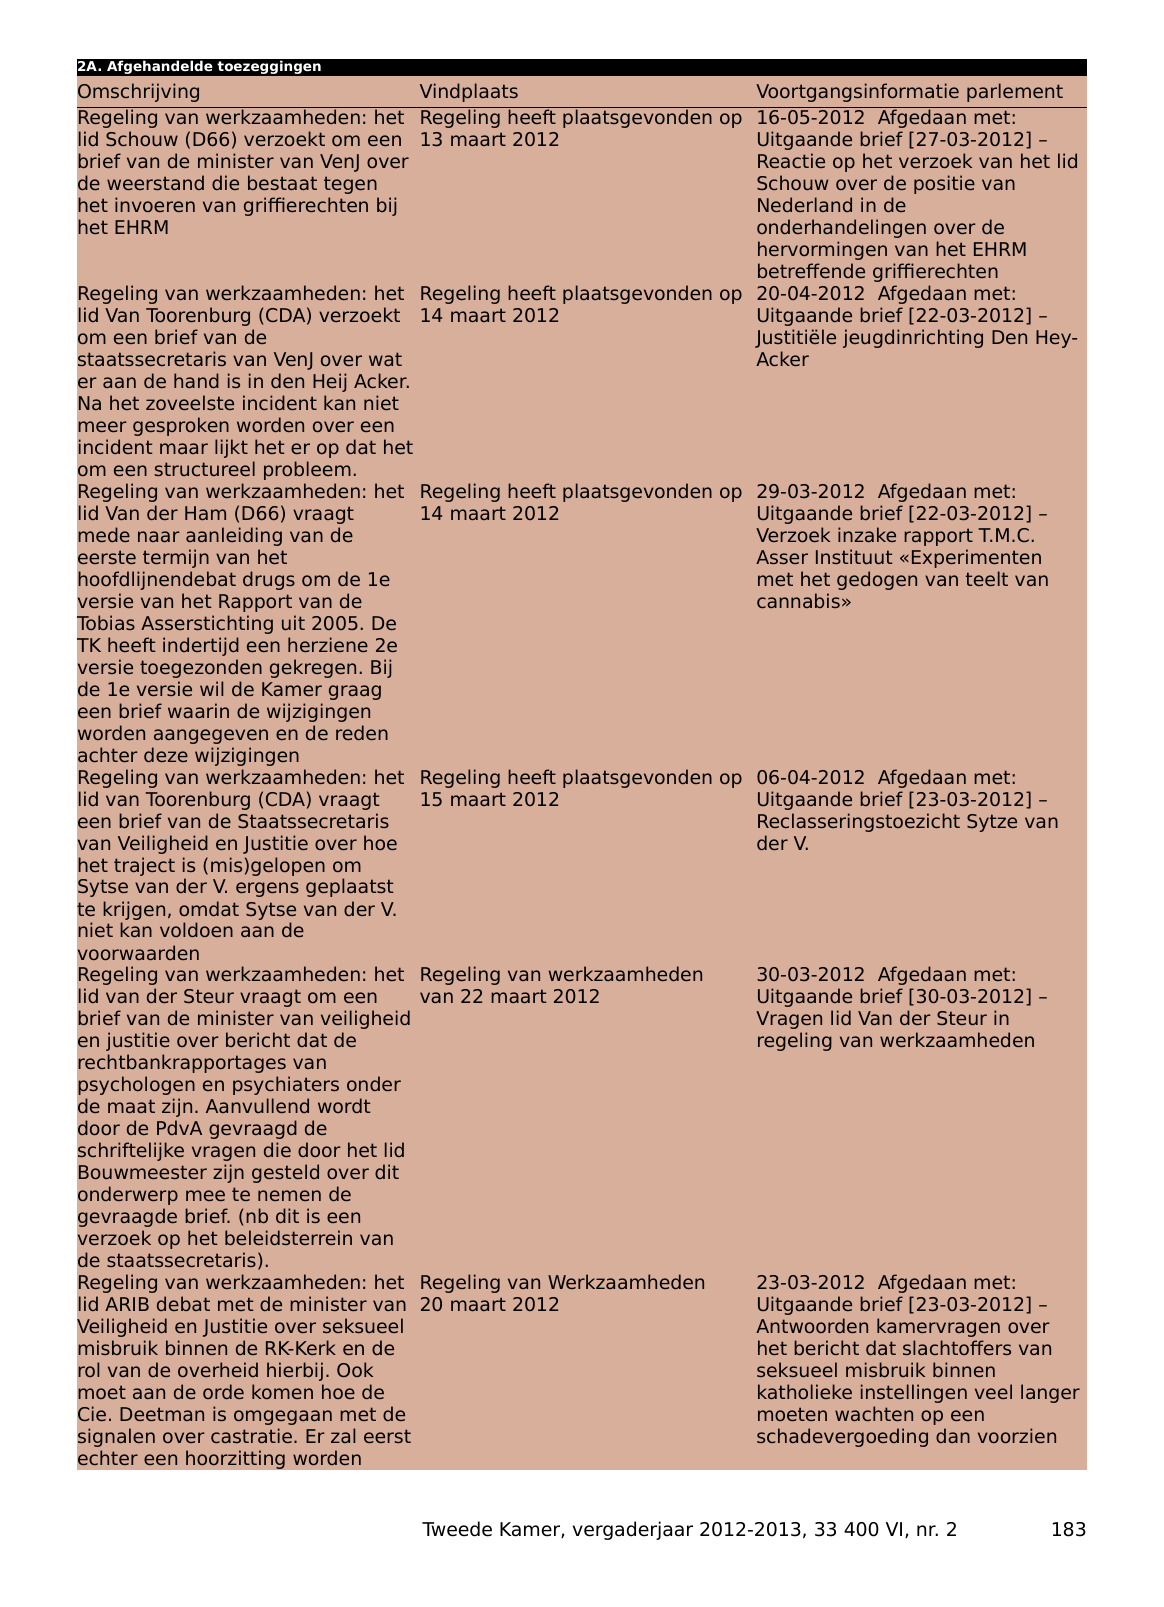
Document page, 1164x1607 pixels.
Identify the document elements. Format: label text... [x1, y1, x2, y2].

table_cell 20-04-2012 Afgedaan met: Uitgaande brief [22-03-2012] – Justitiële jeugdinrichting Den Hey-Acker [750, 283, 1087, 481]
table_cell Regeling van werkzaamheden: het lid ARIB debat met de minister van Veiligheid en Justitie over seksueel misbruik binnen de RK-Kerk en de rol van de overheid hierbij. Ook moet aan de orde komen hoe de Cie. Deetman is omgegaan met de signalen over castratie. Er zal eerst echter een hoorzitting worden [77, 1272, 413, 1470]
table_cell Regeling van werkzaamheden: het lid van der Steur vraagt om een brief van de minister van veiligheid en justitie over bericht dat de rechtbankrapportages van psychologen en psychiaters onder de maat zijn. Aanvullend wordt door de PdvA gevraagd de schriftelijke vragen die door het lid Bouwmeester zijn gesteld over dit onderwerp mee te nemen de gevraagde brief. (nb dit is een verzoek op het beleidsterrein van de staatssecretaris). [77, 964, 413, 1272]
table_cell 23-03-2012 Afgedaan met: Uitgaande brief [23-03-2012] – Antwoorden kamervragen over het bericht dat slachtoffers van seksueel misbruik binnen katholieke instellingen veel langer moeten wachten op een schadevergoeding dan voorzien [750, 1272, 1087, 1470]
table_cell Regeling van werkzaamheden: het lid Schouw (D66) verzoekt om een brief van de minister van VenJ over de weerstand die bestaat tegen het invoeren van griffierechten bij het EHRM [77, 108, 413, 283]
table_cell Regeling van Werkzaamheden 20 maart 2012 [413, 1272, 750, 1470]
table_cell Regeling van werkzaamheden: het lid van Toorenburg (CDA) vraagt een brief van de Staatssecretaris van Veiligheid en Justitie over hoe het traject is (mis)gelopen om Sytse van der V. ergens geplaatst te krijgen, omdat Sytse van der V. niet kan voldoen aan de voorwaarden [77, 767, 413, 964]
table_cell Vindplaats [413, 76, 750, 107]
table_cell Regeling van werkzaamheden van 22 maart 2012 [413, 964, 750, 1272]
table_cell Omschrijving [77, 76, 413, 107]
table_cell 30-03-2012 Afgedaan met: Uitgaande brief [30-03-2012] – Vragen lid Van der Steur in regeling van werkzaamheden [750, 964, 1087, 1272]
table_cell Regeling heeft plaatsgevonden op 14 maart 2012 [413, 283, 750, 481]
table_cell Voortgangsinformatie parlement [750, 76, 1087, 107]
table_cell Regeling van werkzaamheden: het lid Van der Ham (D66) vraagt mede naar aanleiding van de eerste termijn van het hoofdlijnendebat drugs om de 1e versie van het Rapport van de Tobias Asserstichting uit 2005. De TK heeft indertijd een herziene 2e versie toegezonden gekregen. Bij de 1e versie wil de Kamer graag een brief waarin de wijzigingen worden aangegeven en de reden achter deze wijzigingen [77, 481, 413, 767]
table_cell 16-05-2012 Afgedaan met: Uitgaande brief [27-03-2012] – Reactie op het verzoek van het lid Schouw over de positie van Nederland in de onderhandelingen over de hervormingen van het EHRM betreffende griffierechten [750, 108, 1087, 283]
table_cell 06-04-2012 Afgedaan met: Uitgaande brief [23-03-2012] – Reclasseringstoezicht Sytze van der V. [750, 767, 1087, 964]
table_header 2A. Afgehandelde toezeggingen [77, 59, 1087, 75]
table_cell Regeling van werkzaamheden: het lid Van Toorenburg (CDA) verzoekt om een brief van de staatssecretaris van VenJ over wat er aan de hand is in den Heij Acker. Na het zoveelste incident kan niet meer gesproken worden over een incident maar lijkt het er op dat het om een structureel probleem. [77, 283, 413, 481]
table_cell Regeling heeft plaatsgevonden op 13 maart 2012 [413, 108, 750, 283]
table_cell Regeling heeft plaatsgevonden op 15 maart 2012 [413, 767, 750, 964]
table_cell Regeling heeft plaatsgevonden op 14 maart 2012 [413, 481, 750, 767]
table_cell 29-03-2012 Afgedaan met: Uitgaande brief [22-03-2012] – Verzoek inzake rapport T.M.C. Asser Instituut «Experimenten met het gedogen van teelt van cannabis» [750, 481, 1087, 767]
